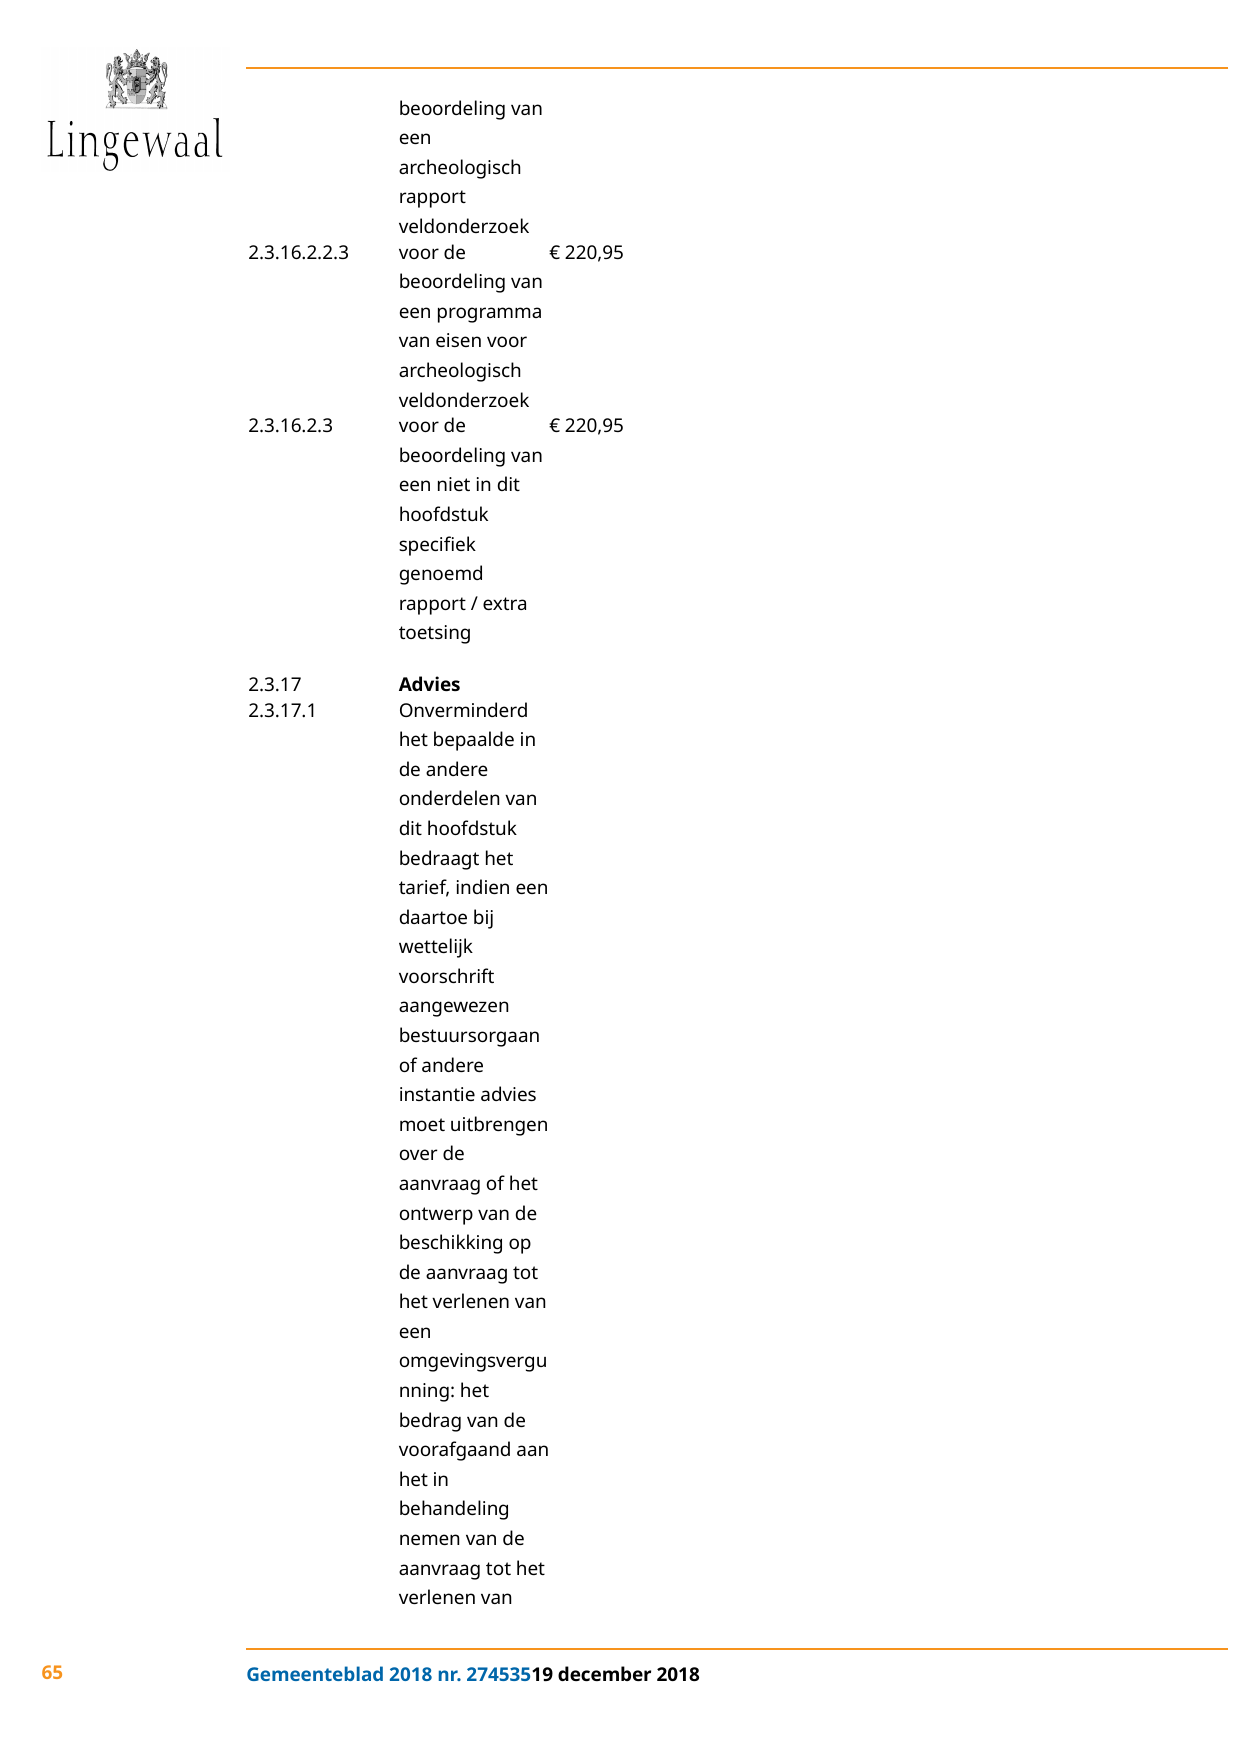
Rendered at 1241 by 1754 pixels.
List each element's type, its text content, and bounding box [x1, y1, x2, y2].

table_cell voor de beoordeling van een programma van eisen voor archeologisch veldonderzoek [399, 239, 549, 412]
table_cell Advies [399, 671, 549, 697]
table_cell voor de beoordeling van een niet in dit hoofdstuk specifiek genoemd rapport / extra toetsing [399, 413, 549, 645]
table_cell [549, 671, 700, 697]
table_cell [399, 645, 549, 671]
table_cell 2.3.17.1 [248, 697, 398, 1610]
table_cell € 220,95 [549, 239, 700, 412]
table_cell [549, 697, 700, 1610]
table_cell 2.3.16.2.2.3 [248, 239, 398, 412]
table_cell Onverminderd het bepaalde in de andere onderdelen van dit hoofdstuk bedraagt het tarief, indien een daartoe bij wettelijk voorschrift aangewezen bestuursorgaan of andere instantie advies moet uitbrengen over de aanvraag of het ontwerp van de beschikking op de aanvraag tot het verlenen van een omgevingsvergunning: het bedrag van de voorafgaand aan het in behandeling nemen van de aanvraag tot het verlenen van [399, 697, 549, 1610]
table_cell 2.3.17 [248, 671, 398, 697]
picture [41, 47, 231, 172]
table_cell [549, 645, 700, 671]
table_cell [549, 95, 700, 239]
table_cell beoordeling van een archeologisch rapport veldonderzoek [399, 95, 549, 239]
table_cell [248, 645, 398, 671]
table_cell [248, 95, 398, 239]
table_cell 2.3.16.2.3 [248, 413, 398, 645]
table_cell € 220,95 [549, 413, 700, 645]
